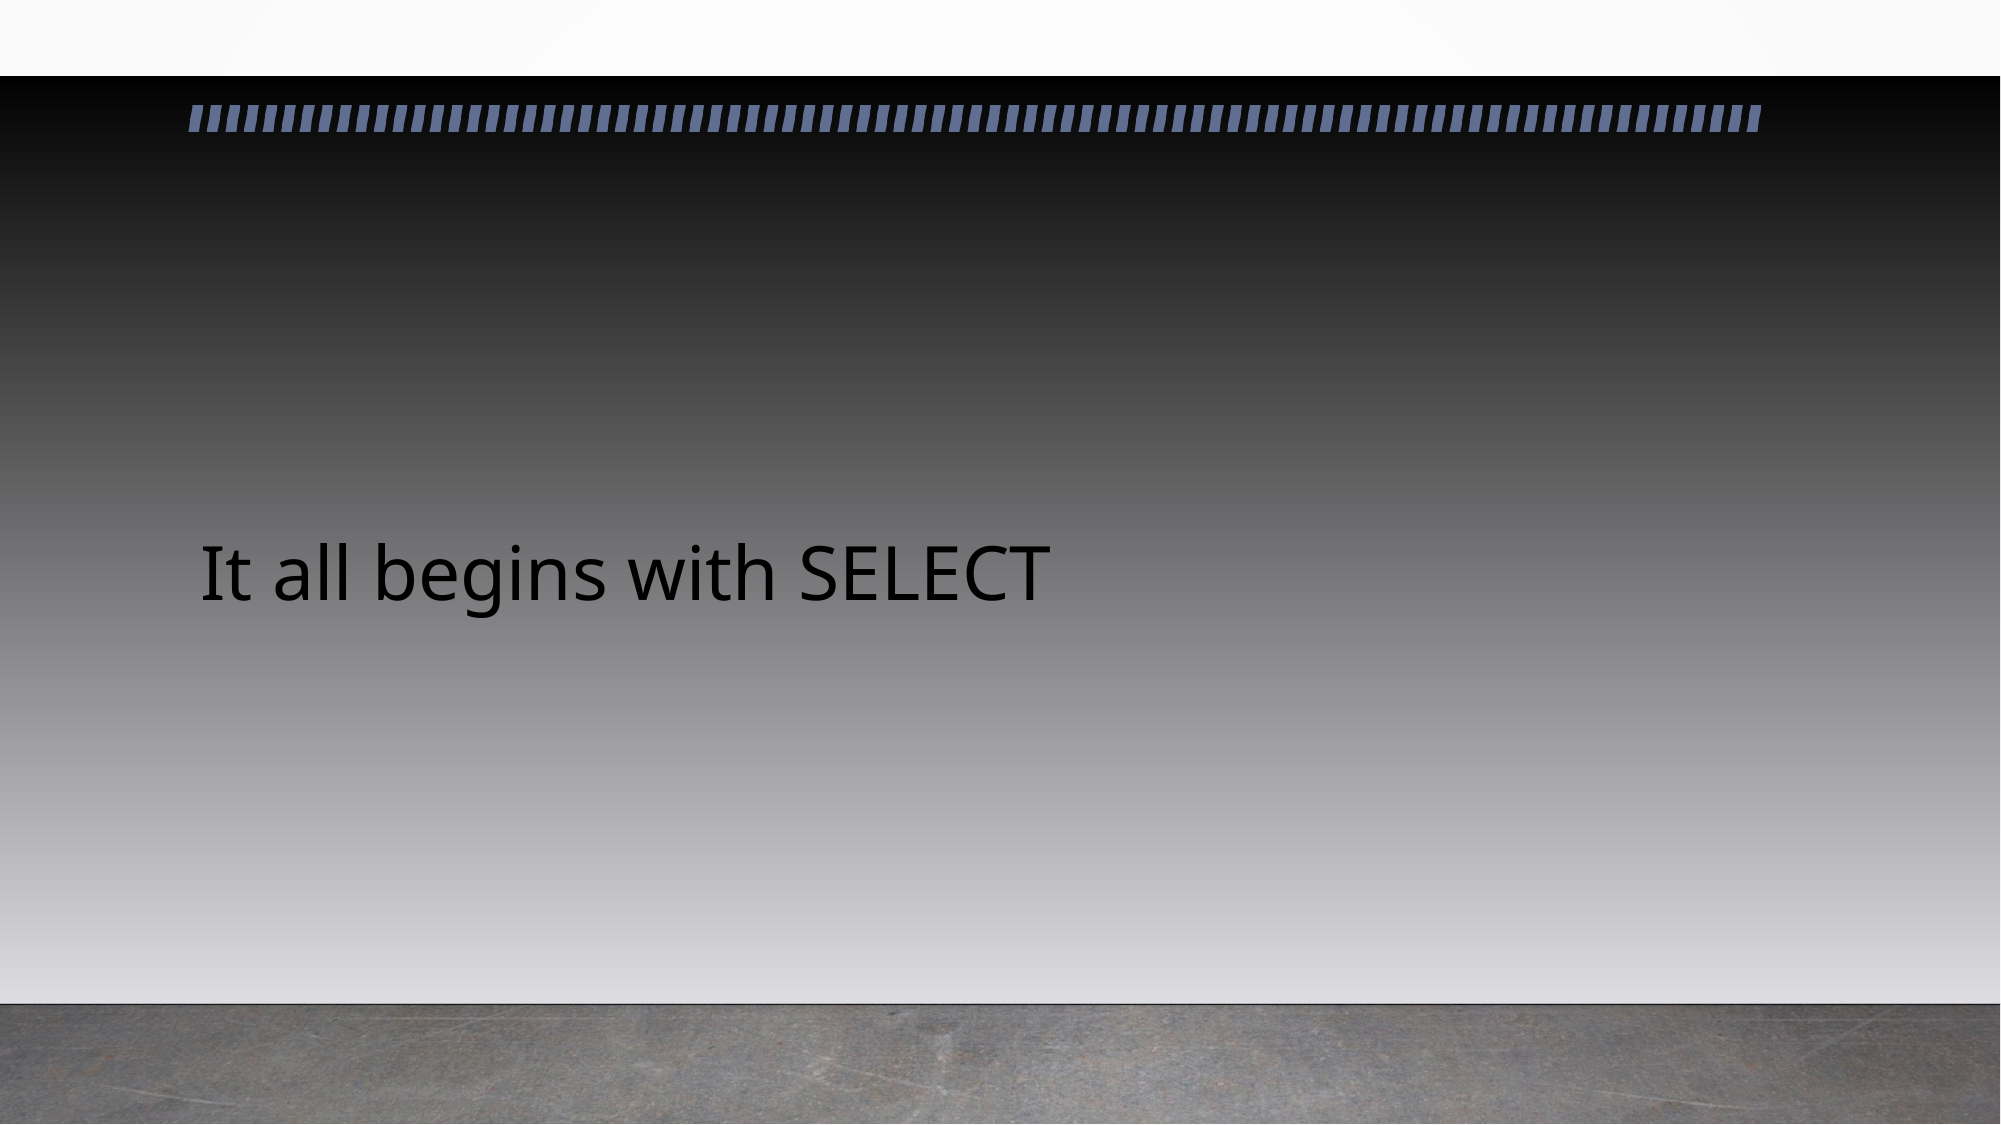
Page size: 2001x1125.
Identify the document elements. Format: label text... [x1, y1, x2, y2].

title It all begins with SELECT [185, 288, 1600, 625]
